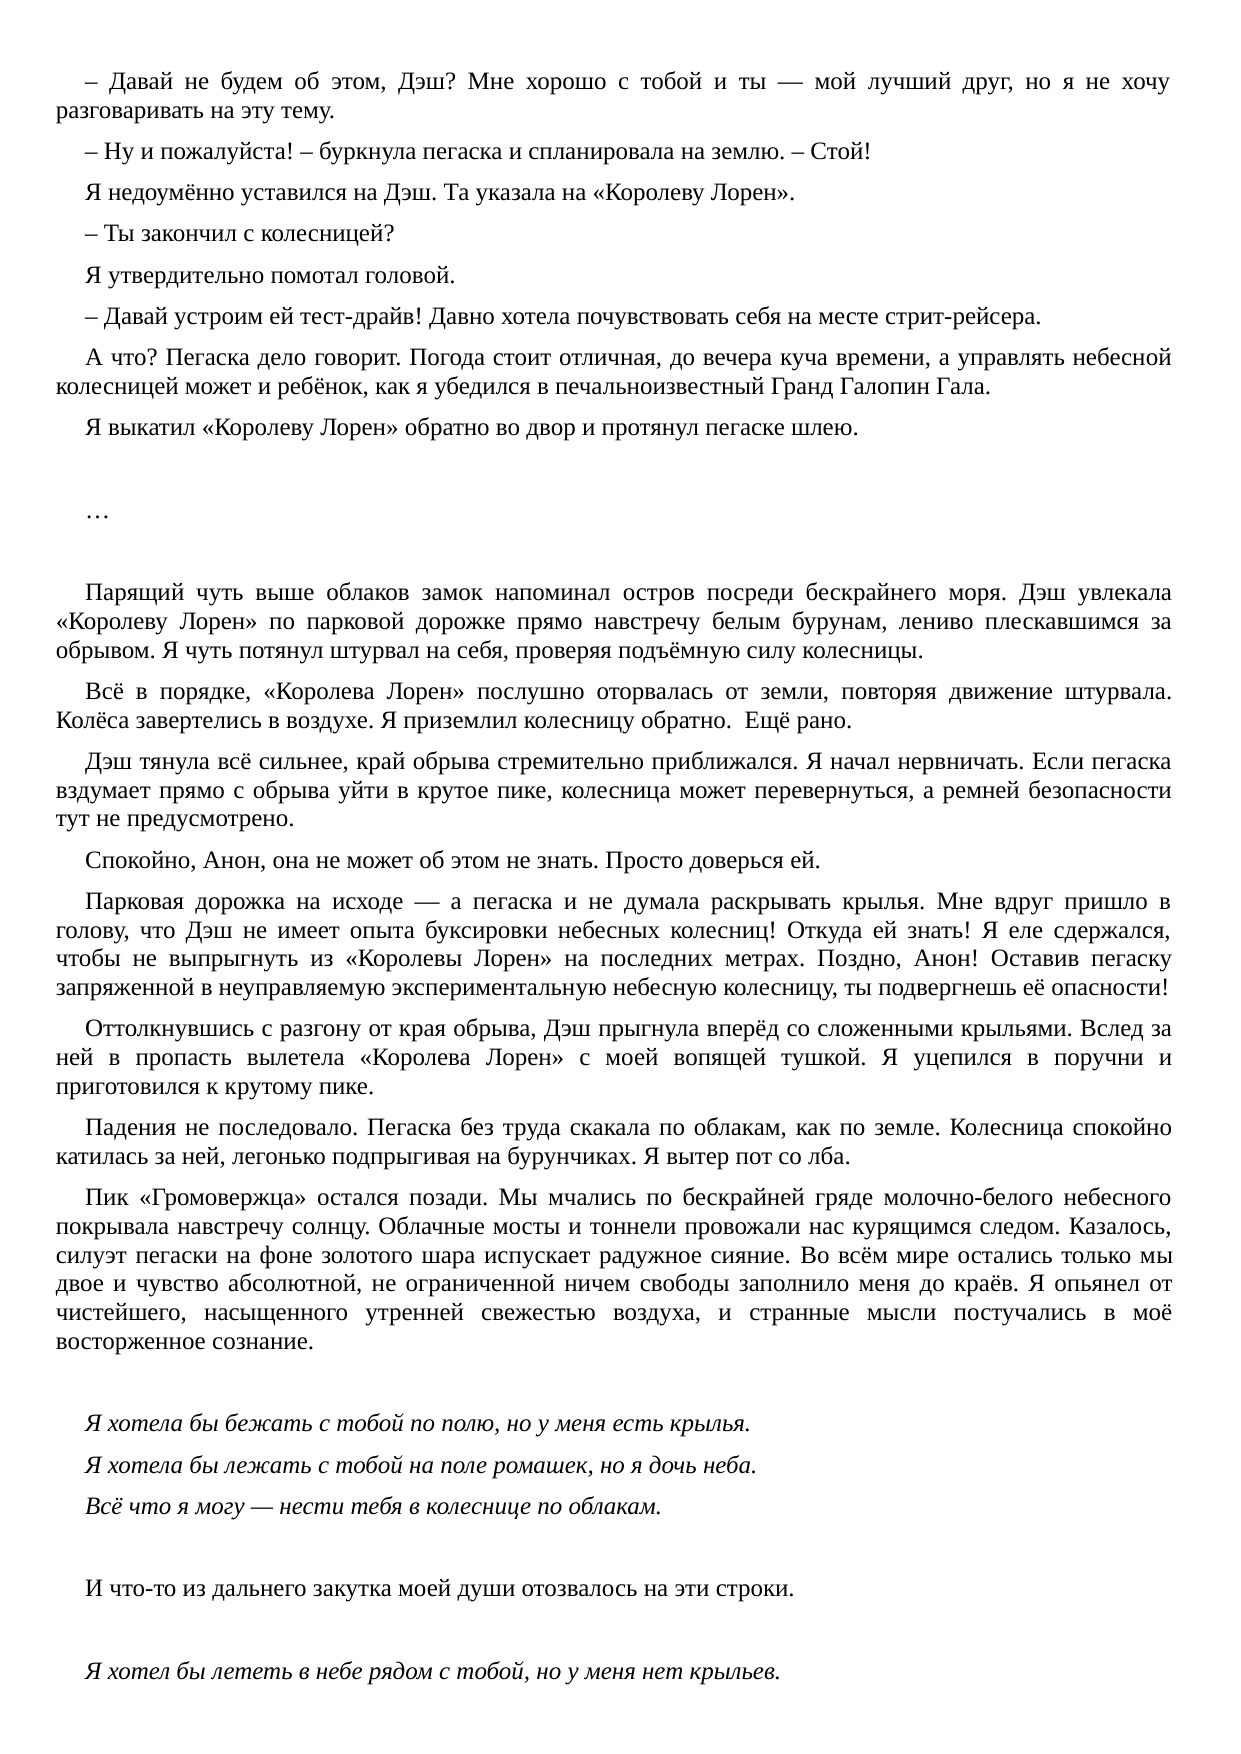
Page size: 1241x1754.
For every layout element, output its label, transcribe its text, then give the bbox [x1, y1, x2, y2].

text Я выкатил «Королеву Лорен» обратно во двор и протянул пегаске шлею. [56, 412, 1173, 441]
text Падения не последовало. Пегаска без труда скакала по облакам, как по земле. Колесница спокойно катилась за ней, легонько подпрыгивая на бурунчиках. Я вытер пот со лба. [56, 1112, 1173, 1170]
text Всё в порядке, «Королева Лорен» послушно оторвалась от земли, повторяя движение штурвала. Колёса завертелись в воздухе. Я приземлил колесницу обратно. Ещё рано. [56, 676, 1173, 733]
text Я хотела бы лежать с тобой на поле ромашек, но я дочь неба. [56, 1450, 1173, 1478]
text Пик «Громовержца» остался позади. Мы мчались по бескрайней гряде молочно-белого небесного покрывала навстречу солнцу. Облачные мосты и тоннели провожали нас курящимся следом. Казалось, силуэт пегаски на фоне золотого шара испускает радужное сияние. Во всём мире остались только мы двое и чувство абсолютной, не ограниченной ничем свободы заполнило меня до краёв. Я опьянел от чистейшего, насыщенного утренней свежестью воздуха, и странные мысли постучались в моё восторженное сознание. [56, 1182, 1173, 1355]
text – Давай не будем об этом, Дэш? Мне хорошо с тобой и ты — мой лучший друг, но я не хочу разговаривать на эту тему. [56, 66, 1173, 123]
text Я хотела бы бежать с тобой по полю, но у меня есть крылья. [56, 1408, 1173, 1437]
text Парящий чуть выше облаков замок напоминал остров посреди бескрайнего моря. Дэш увлекала «Королеву Лорен» по парковой дорожке прямо навстречу белым бурунам, лениво плескавшимся за обрывом. Я чуть потянул штурвал на себя, проверяя подъёмную силу колесницы. [56, 577, 1173, 663]
text Я утвердительно помотал головой. [56, 260, 1173, 288]
text … [56, 495, 1173, 523]
text Парковая дорожка на исходе — а пегаска и не думала раскрывать крылья. Мне вдруг пришло в голову, что Дэш не имеет опыта буксировки небесных колесниц! Откуда ей знать! Я еле сдержался, чтобы не выпрыгнуть из «Королевы Лорен» на последних метрах. Поздно, Анон! Оставив пегаску запряженной в неуправляемую экспериментальную небесную колесницу, ты подвергнешь её опасности! [56, 886, 1173, 1001]
text Я хотел бы лететь в небе рядом с тобой, но у меня нет крыльев. [56, 1656, 1173, 1685]
text Дэш тянула всё сильнее, край обрыва стремительно приближался. Я начал нервничать. Если пегаска вздумает прямо с обрыва уйти в крутое пике, колесница может перевернуться, а ремней безопасности тут не предусмотрено. [56, 746, 1173, 832]
text Оттолкнувшись с разгону от края обрыва, Дэш прыгнула вперёд со сложенными крыльями. Вслед за ней в пропасть вылетела «Королева Лорен» с моей вопящей тушкой. Я уцепился в поручни и приготовился к крутому пике. [56, 1013, 1173, 1100]
text Спокойно, Анон, она не может об этом не знать. Просто доверься ей. [56, 845, 1173, 873]
text А что? Пегаска дело говорит. Погода стоит отличная, до вечера куча времени, а управлять небесной колесницей может и ребёнок, как я убедился в печальноизвестный Гранд Галопин Гала. [56, 342, 1173, 400]
text И что-то из дальнего закутка моей души отозвалось на эти строки. [56, 1573, 1173, 1602]
text – Ты закончил с колесницей? [56, 218, 1173, 247]
text Я недоумённо уставился на Дэш. Та указала на «Королеву Лорен». [56, 177, 1173, 206]
text – Давай устроим ей тест-драйв! Давно хотела почувствовать себя на месте стрит-рейсера. [56, 301, 1173, 330]
text Всё что я могу — нести тебя в колеснице по облакам. [56, 1491, 1173, 1520]
text – Ну и пожалуйста! – буркнула пегаска и спланировала на землю. – Стой! [56, 136, 1173, 165]
